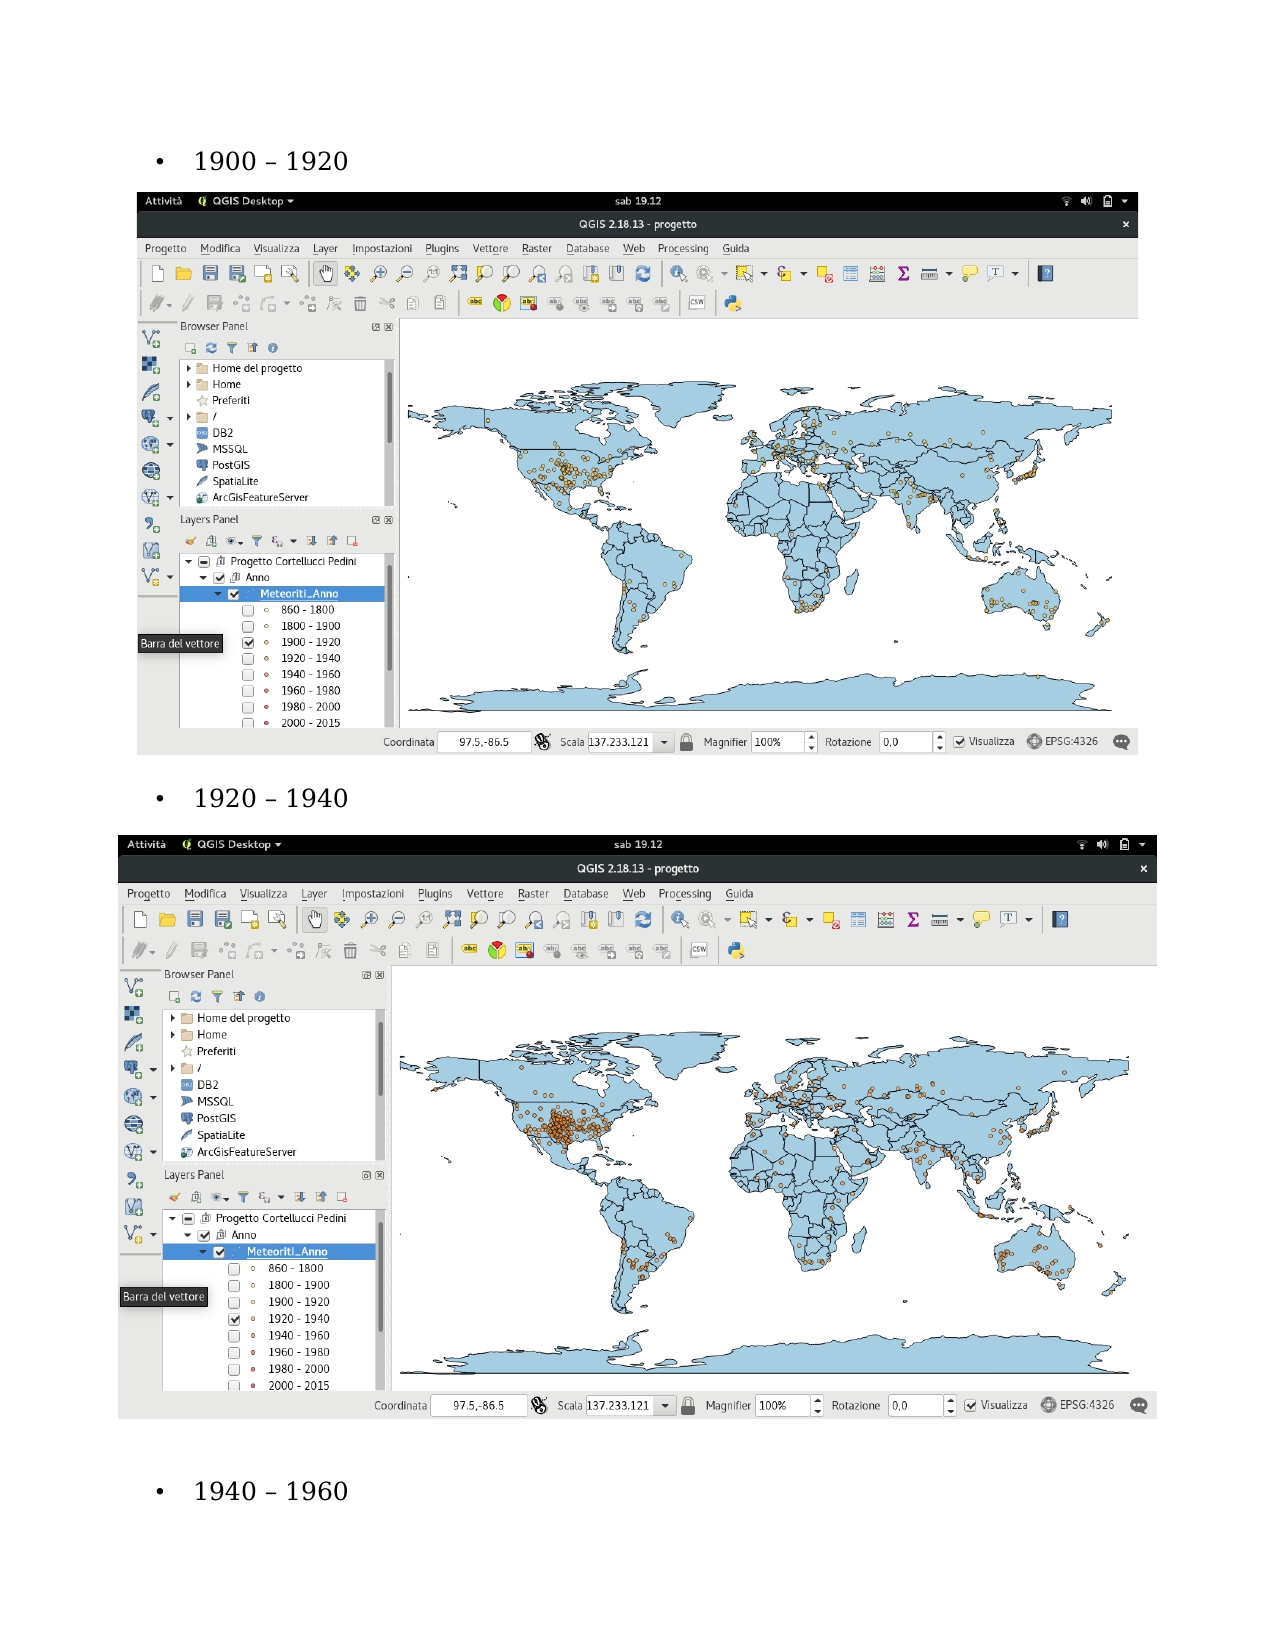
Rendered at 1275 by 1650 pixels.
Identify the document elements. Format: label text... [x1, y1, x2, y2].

list 1940 – 1960 [156, 1477, 1157, 1506]
picture [118, 835, 1157, 1419]
picture [136, 192, 1139, 755]
list 1920 – 1940 [156, 784, 1157, 813]
list 1900 – 1920 [156, 147, 1157, 176]
